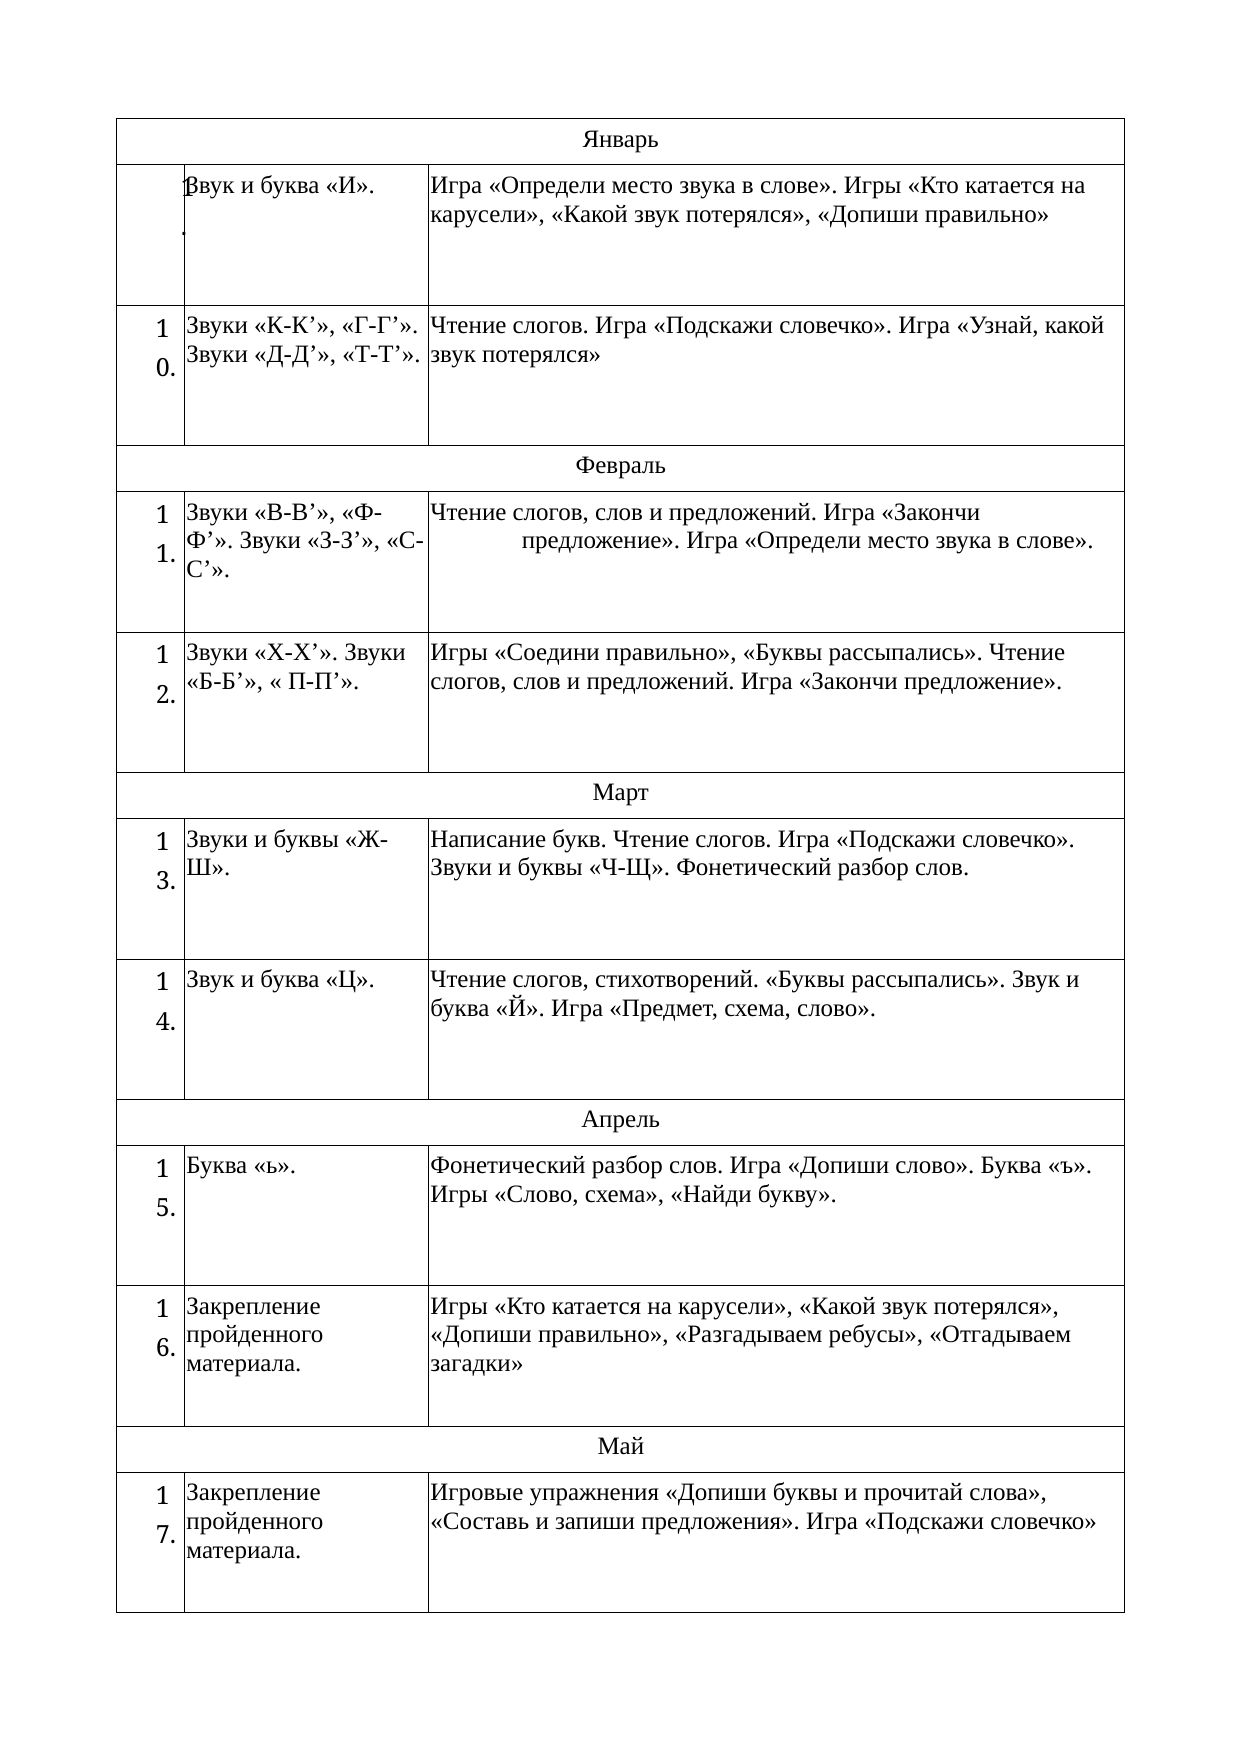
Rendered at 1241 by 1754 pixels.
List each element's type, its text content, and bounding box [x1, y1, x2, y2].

table_cell Звуки «Х-Х’». Звуки «Б-Б’», « П-П’». [185, 633, 428, 772]
table_cell Закрепление пройденного материала. [185, 1473, 428, 1612]
table_cell Звуки и буквы «Ж-Ш». [185, 819, 428, 958]
table_cell Фонетический разбор слов. Игра «Допиши слово». Буква «ъ». Игры «Слово, схема», «Найди букву». [429, 1146, 1124, 1285]
table_cell Игра «Определи место звука в слове». Игры «Кто катается на карусели», «Какой звук потерялся», «Допиши правильно» [429, 165, 1124, 305]
table_cell Апрель [117, 1100, 1124, 1145]
table_cell [117, 633, 184, 772]
table_cell Звук и буква «И». [185, 165, 428, 305]
table_cell Чтение слогов, стихотворений. «Буквы рассыпались». Звук и буква «Й». Игра «Предмет, схема, слово». [429, 960, 1124, 1099]
table_cell [117, 1146, 184, 1285]
table_cell [117, 819, 184, 958]
table_cell [117, 1473, 184, 1612]
table_cell Игры «Соедини правильно», «Буквы рассыпались». Чтение слогов, слов и предложений. Игра «Закончи предложение». [429, 633, 1124, 772]
table_cell Игровые упражнения «Допиши буквы и прочитай слова», «Составь и запиши предложения». Игра «Подскажи словечко» [429, 1473, 1124, 1612]
table_cell Январь [117, 119, 1124, 164]
table_cell Звук и буква «Ц». [185, 960, 428, 1099]
table_cell Буква «ь». [185, 1146, 428, 1285]
table_cell Чтение слогов, слов и предложений. Игра «Закончи предложение». Игра «Определи место звука в слове». [429, 492, 1124, 632]
table_cell Март [117, 773, 1124, 818]
table_cell Звуки «В-В’», «Ф-Ф’». Звуки «З-З’», «С-С’». [185, 492, 428, 632]
table_cell Закрепление пройденного материала. [185, 1286, 428, 1426]
table_cell [117, 1286, 184, 1426]
table_cell Написание букв. Чтение слогов. Игра «Подскажи словечко». Звуки и буквы «Ч-Щ». Фонетический разбор слов. [429, 819, 1124, 958]
table_cell [117, 165, 184, 305]
table_cell Февраль [117, 446, 1124, 491]
table_cell Звуки «К-К’», «Г-Г’». Звуки «Д-Д’», «Т-Т’». [185, 306, 428, 445]
table_cell [117, 960, 184, 1099]
table_cell [117, 492, 184, 632]
table_cell Май [117, 1427, 1124, 1472]
table_cell [117, 306, 184, 445]
table_cell Чтение слогов. Игра «Подскажи словечко». Игра «Узнай, какой звук потерялся» [429, 306, 1124, 445]
table_cell Игры «Кто катается на карусели», «Какой звук потерялся», «Допиши правильно», «Разгадываем ребусы», «Отгадываем загадки» [429, 1286, 1124, 1426]
